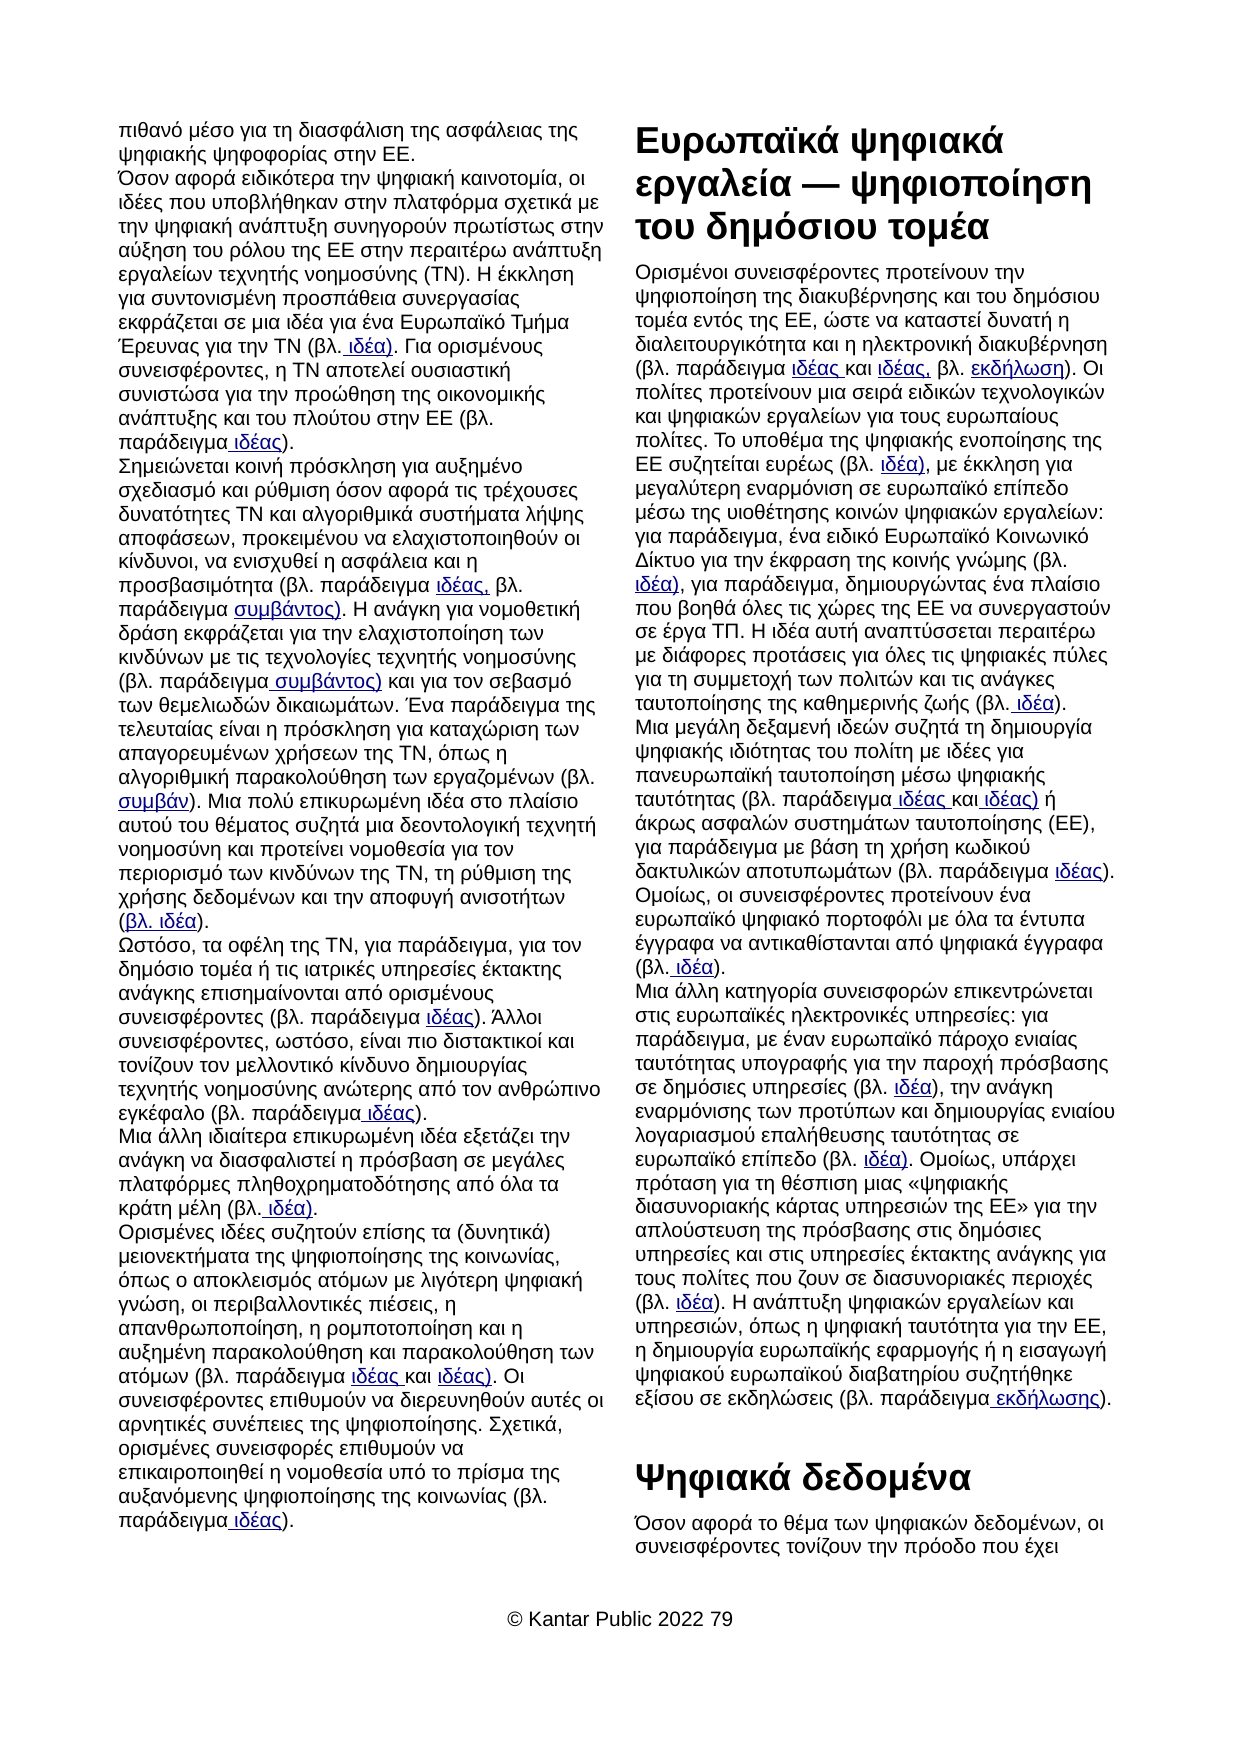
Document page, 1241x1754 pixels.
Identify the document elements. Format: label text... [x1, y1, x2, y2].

subtitle Ψηφιακά δεδομένα [635, 1455, 1122, 1498]
text Ορισμένοι συνεισφέροντες προτείνουν την ψηφιοποίηση της διακυβέρνησης και του δημόσιου τομέα εντός της ΕΕ, ώστε να καταστεί δυνατή η διαλειτουργικότητα και η ηλεκτρονική διακυβέρνηση (βλ. παράδειγμα ιδέας και ιδέας, βλ. εκδήλωση). Οι πολίτες προτείνουν μια σειρά ειδικών τεχνολογικών και ψηφιακών εργαλείων για τους ευρωπαίους πολίτες. Το υποθέμα της ψηφιακής ενοποίησης της ΕΕ συζητείται ευρέως (βλ. ιδέα), με έκκληση για μεγαλύτερη εναρμόνιση σε ευρωπαϊκό επίπεδο μέσω της υιοθέτησης κοινών ψηφιακών εργαλείων: για παράδειγμα, ένα ειδικό Ευρωπαϊκό Κοινωνικό Δίκτυο για την έκφραση της κοινής γνώμης (βλ. ιδέα), για παράδειγμα, δημιουργώντας ένα πλαίσιο που βοηθά όλες τις χώρες της ΕΕ να συνεργαστούν σε έργα ΤΠ. Η ιδέα αυτή αναπτύσσεται περαιτέρω με διάφορες προτάσεις για όλες τις ψηφιακές πύλες για τη συμμετοχή των πολιτών και τις ανάγκες ταυτοποίησης της καθημερινής ζωής (βλ. ιδέα). [635, 260, 1122, 715]
text Ορισμένες ιδέες συζητούν επίσης τα (δυνητικά) μειονεκτήματα της ψηφιοποίησης της κοινωνίας, όπως ο αποκλεισμός ατόμων με λιγότερη ψηφιακή γνώση, οι περιβαλλοντικές πιέσεις, η απανθρωποποίηση, η ρομποτοποίηση και η αυξημένη παρακολούθηση και παρακολούθηση των ατόμων (βλ. παράδειγμα ιδέας και ιδέας). Οι συνεισφέροντες επιθυμούν να διερευνηθούν αυτές οι αρνητικές συνέπειες της ψηφιοποίησης. Σχετικά, ορισμένες συνεισφορές επιθυμούν να επικαιροποιηθεί η νομοθεσία υπό το πρίσμα της αυξανόμενης ψηφιοποίησης της κοινωνίας (βλ. παράδειγμα ιδέας). [118, 1220, 605, 1532]
text Σημειώνεται κοινή πρόσκληση για αυξημένο σχεδιασμό και ρύθμιση όσον αφορά τις τρέχουσες δυνατότητες ΤΝ και αλγοριθμικά συστήματα λήψης αποφάσεων, προκειμένου να ελαχιστοποιηθούν οι κίνδυνοι, να ενισχυθεί η ασφάλεια και η προσβασιμότητα (βλ. παράδειγμα ιδέας, βλ. παράδειγμα συμβάντος). Η ανάγκη για νομοθετική δράση εκφράζεται για την ελαχιστοποίηση των κινδύνων με τις τεχνολογίες τεχνητής νοημοσύνης (βλ. παράδειγμα συμβάντος) και για τον σεβασμό των θεμελιωδών δικαιωμάτων. Ένα παράδειγμα της τελευταίας είναι η πρόσκληση για καταχώριση των απαγορευμένων χρήσεων της ΤΝ, όπως η αλγοριθμική παρακολούθηση των εργαζομένων (βλ. συμβάν). Μια πολύ επικυρωμένη ιδέα στο πλαίσιο αυτού του θέματος συζητά μια δεοντολογική τεχνητή νοημοσύνη και προτείνει νομοθεσία για τον περιορισμό των κινδύνων της ΤΝ, τη ρύθμιση της χρήσης δεδομένων και την αποφυγή ανισοτήτων (βλ. ιδέα). [118, 453, 605, 933]
subtitle Ευρωπαϊκά ψηφιακά εργαλεία — ψηφιοποίηση του δημόσιου τομέα [635, 118, 1122, 247]
text Όσον αφορά ειδικότερα την ψηφιακή καινοτομία, οι ιδέες που υποβλήθηκαν στην πλατφόρμα σχετικά με την ψηφιακή ανάπτυξη συνηγορούν πρωτίστως στην αύξηση του ρόλου της ΕΕ στην περαιτέρω ανάπτυξη εργαλείων τεχνητής νοημοσύνης (ΤΝ). Η έκκληση για συντονισμένη προσπάθεια συνεργασίας εκφράζεται σε μια ιδέα για ένα Ευρωπαϊκό Τμήμα Έρευνας για την ΤΝ (βλ. ιδέα). Για ορισμένους συνεισφέροντες, η ΤΝ αποτελεί ουσιαστική συνιστώσα για την προώθηση της οικονομικής ανάπτυξης και του πλούτου στην ΕΕ (βλ. παράδειγμα ιδέας). [118, 166, 605, 453]
text Μια άλλη ιδιαίτερα επικυρωμένη ιδέα εξετάζει την ανάγκη να διασφαλιστεί η πρόσβαση σε μεγάλες πλατφόρμες πληθοχρηματοδότησης από όλα τα κράτη μέλη (βλ. ιδέα). [118, 1124, 605, 1220]
text Μια μεγάλη δεξαμενή ιδεών συζητά τη δημιουργία ψηφιακής ιδιότητας του πολίτη με ιδέες για πανευρωπαϊκή ταυτοποίηση μέσω ψηφιακής ταυτότητας (βλ. παράδειγμα ιδέας και ιδέας) ή άκρως ασφαλών συστημάτων ταυτοποίησης (ΕΕ), για παράδειγμα με βάση τη χρήση κωδικού δακτυλικών αποτυπωμάτων (βλ. παράδειγμα ιδέας). Ομοίως, οι συνεισφέροντες προτείνουν ένα ευρωπαϊκό ψηφιακό πορτοφόλι με όλα τα έντυπα έγγραφα να αντικαθίστανται από ψηφιακά έγγραφα (βλ. ιδέα). [635, 715, 1122, 979]
text πιθανό μέσο για τη διασφάλιση της ασφάλειας της ψηφιακής ψηφοφορίας στην ΕΕ. [118, 118, 605, 166]
text Μια άλλη κατηγορία συνεισφορών επικεντρώνεται στις ευρωπαϊκές ηλεκτρονικές υπηρεσίες: για παράδειγμα, με έναν ευρωπαϊκό πάροχο ενιαίας ταυτότητας υπογραφής για την παροχή πρόσβασης σε δημόσιες υπηρεσίες (βλ. ιδέα), την ανάγκη εναρμόνισης των προτύπων και δημιουργίας ενιαίου λογαριασμού επαλήθευσης ταυτότητας σε ευρωπαϊκό επίπεδο (βλ. ιδέα). Ομοίως, υπάρχει πρόταση για τη θέσπιση μιας «ψηφιακής διασυνοριακής κάρτας υπηρεσιών της ΕΕ» για την απλούστευση της πρόσβασης στις δημόσιες υπηρεσίες και στις υπηρεσίες έκτακτης ανάγκης για τους πολίτες που ζουν σε διασυνοριακές περιοχές (βλ. ιδέα). Η ανάπτυξη ψηφιακών εργαλείων και υπηρεσιών, όπως η ψηφιακή ταυτότητα για την ΕΕ, η δημιουργία ευρωπαϊκής εφαρμογής ή η εισαγωγή ψηφιακού ευρωπαϊκού διαβατηρίου συζητήθηκε εξίσου σε εκδηλώσεις (βλ. παράδειγμα εκδήλωσης). [635, 979, 1122, 1410]
text Όσον αφορά το θέμα των ψηφιακών δεδομένων, οι συνεισφέροντες τονίζουν την πρόοδο που έχει [635, 1510, 1122, 1558]
text Ωστόσο, τα οφέλη της ΤΝ, για παράδειγμα, για τον δημόσιο τομέα ή τις ιατρικές υπηρεσίες έκτακτης ανάγκης επισημαίνονται από ορισμένους συνεισφέροντες (βλ. παράδειγμα ιδέας). Άλλοι συνεισφέροντες, ωστόσο, είναι πιο διστακτικοί και τονίζουν τον μελλοντικό κίνδυνο δημιουργίας τεχνητής νοημοσύνης ανώτερης από τον ανθρώπινο εγκέφαλο (βλ. παράδειγμα ιδέας). [118, 933, 605, 1124]
